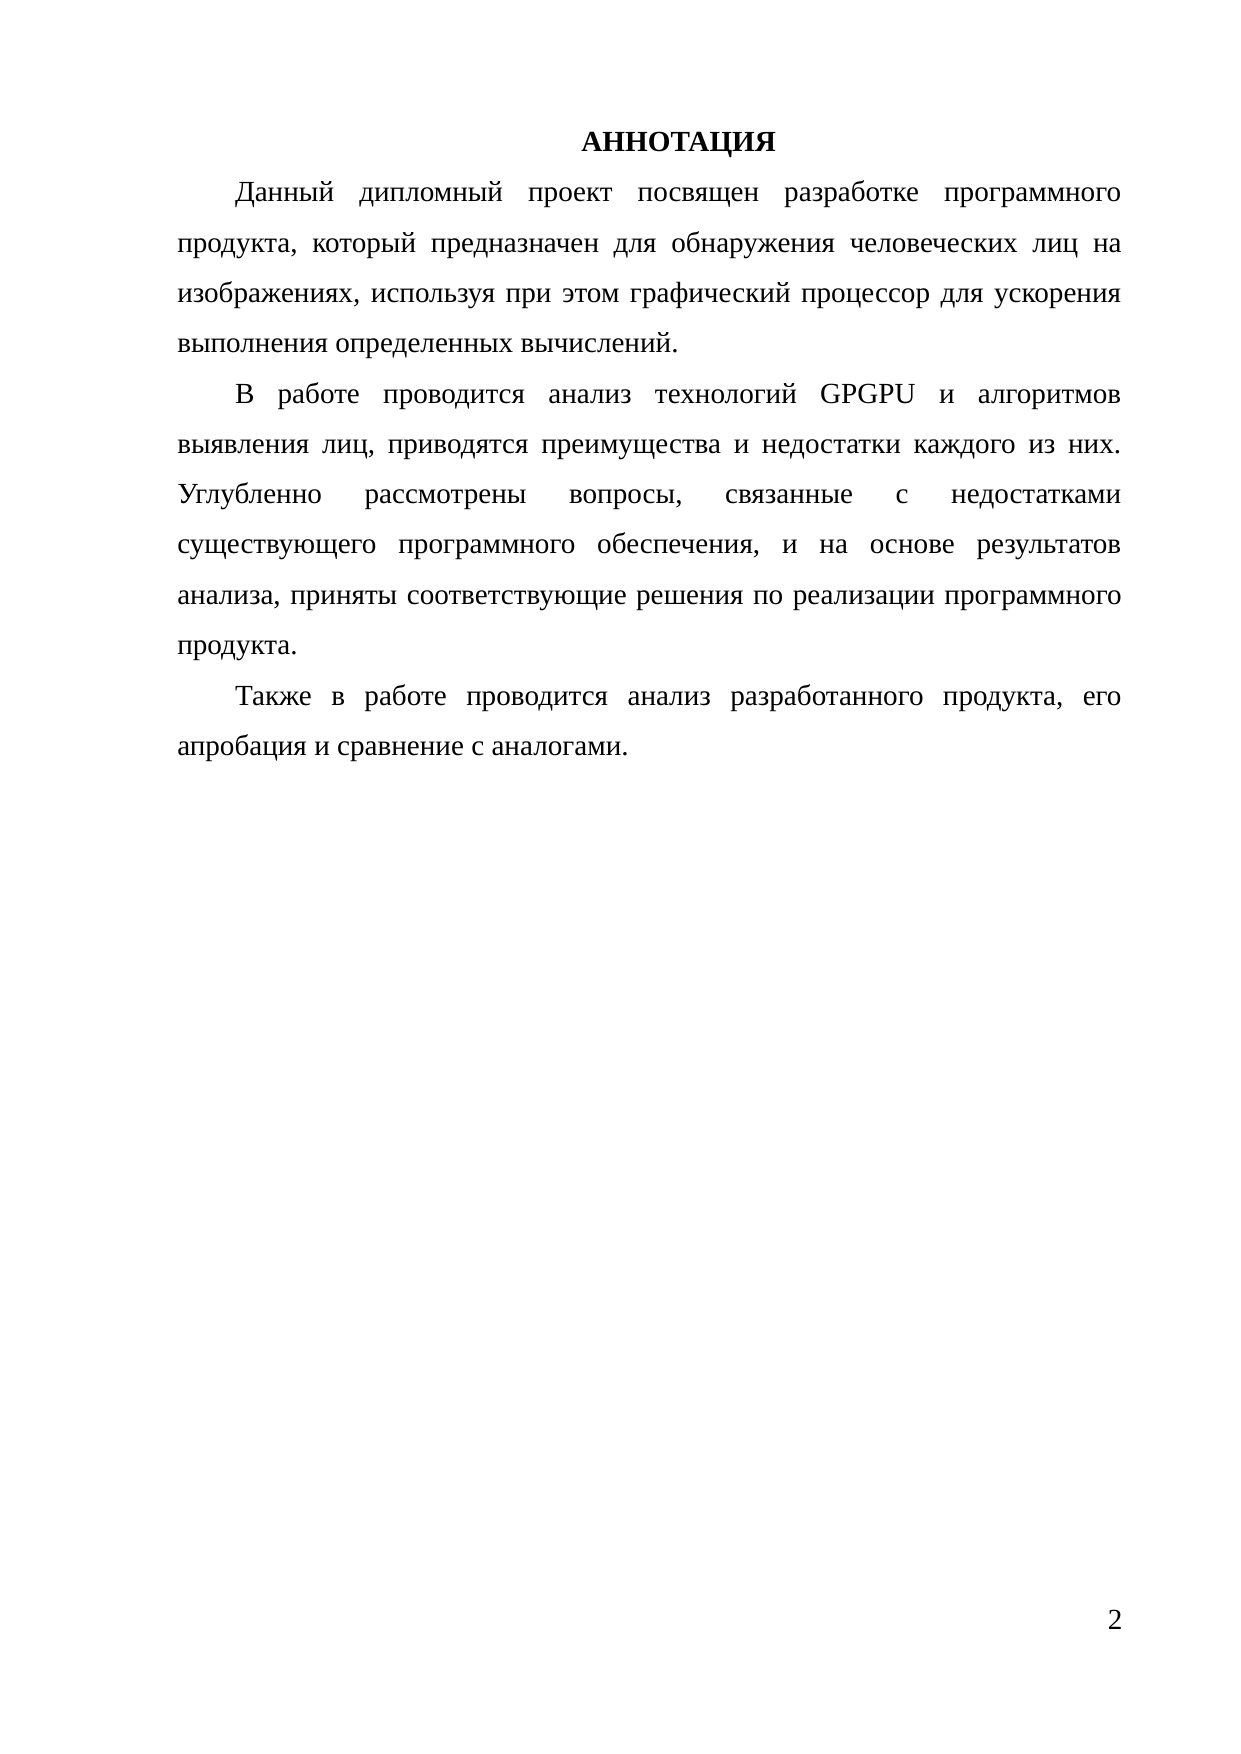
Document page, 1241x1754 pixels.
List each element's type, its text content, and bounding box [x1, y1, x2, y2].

text АННОТАЦИЯ [177, 124, 1122, 158]
text В работе проводится анализ технологий GPGPU и алгоритмов выявления лиц, приводятся преимущества и недостатки каждого из них. Углубленно рассмотрены вопросы, связанные с недостатками существующего программного обеспечения, и на основе результатов анализа, приняты соответствующие решения по реализации программного продукта. [177, 376, 1122, 661]
text Также в работе проводится анализ разработанного продукта, его апробация и сравнение с аналогами. [177, 678, 1122, 761]
text Данный дипломный проект посвящен разработке программного продукта, который предназначен для обнаружения человеческих лиц на изображениях, используя при этом графический процессор для ускорения выполнения определенных вычислений. [177, 174, 1122, 359]
